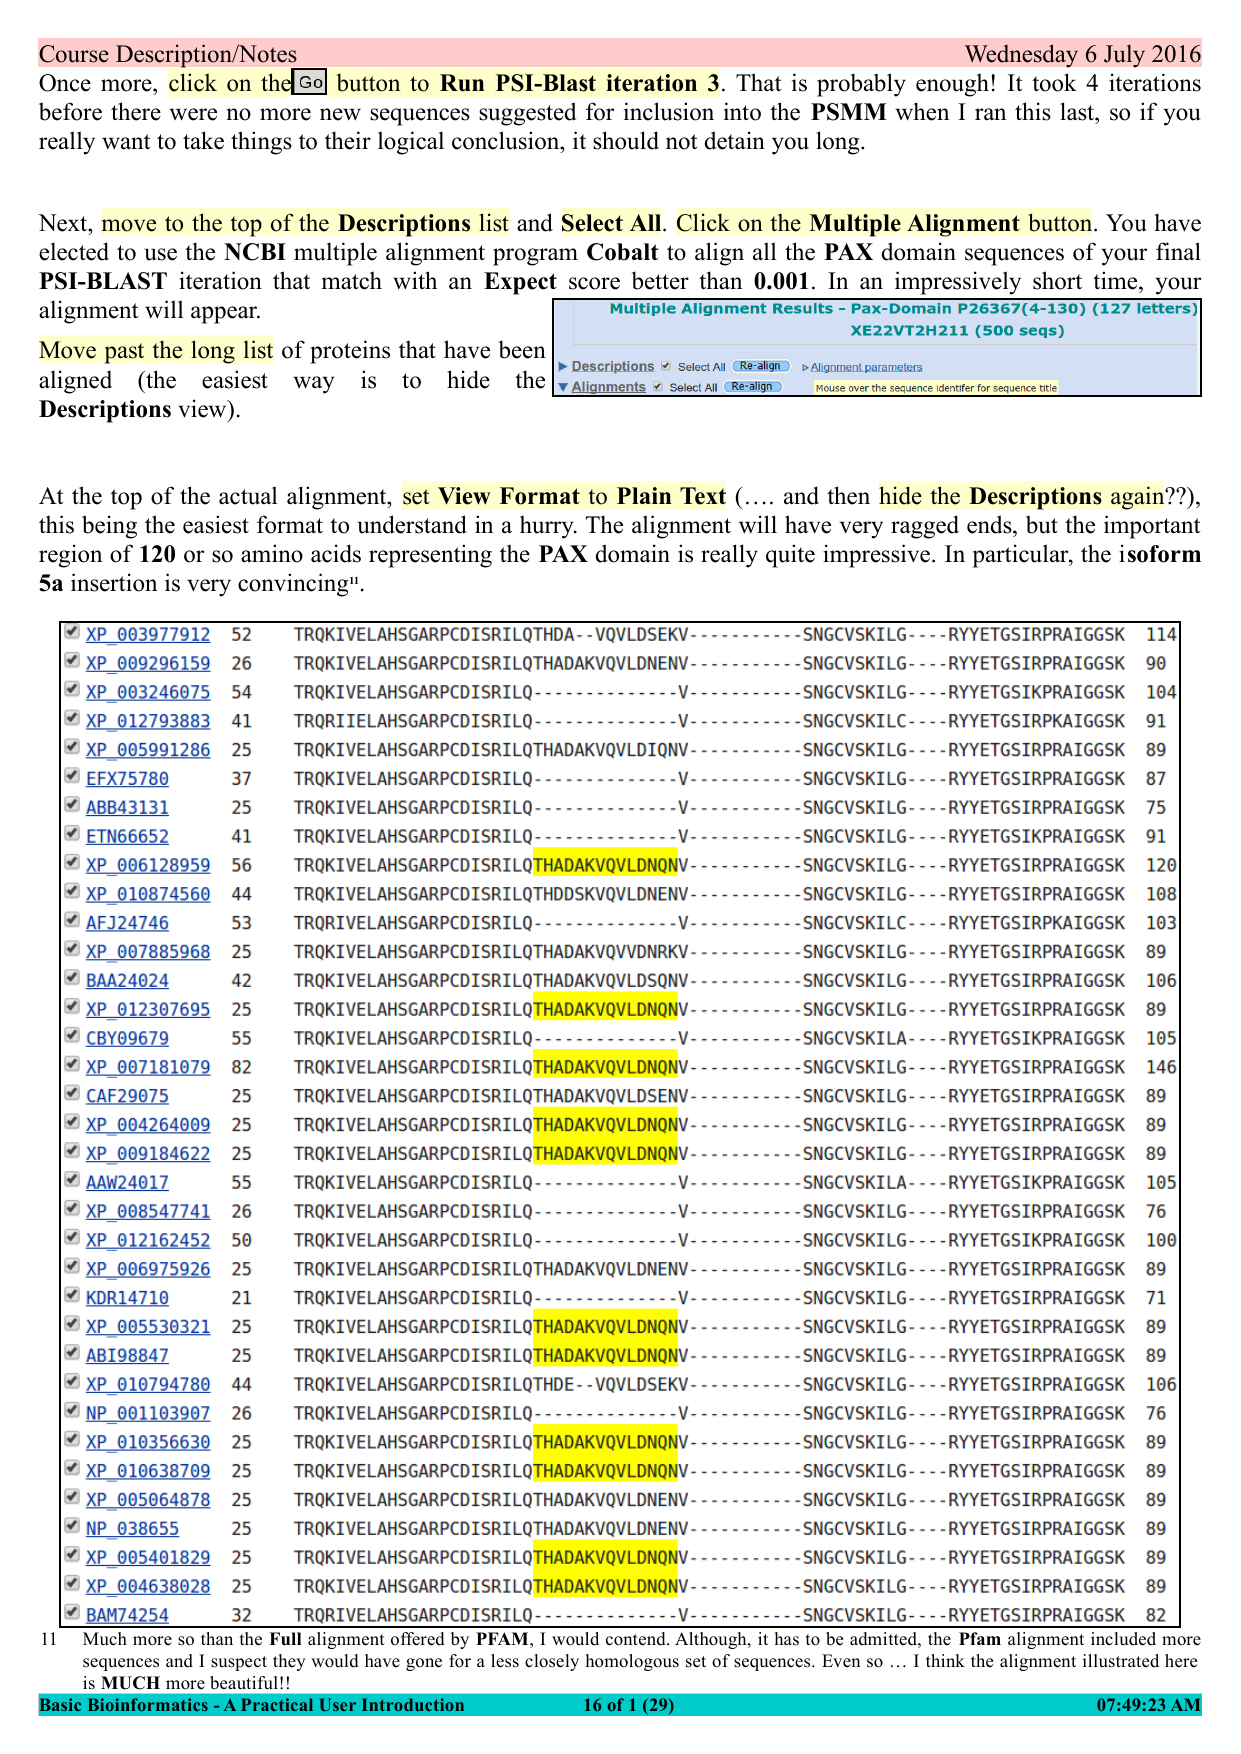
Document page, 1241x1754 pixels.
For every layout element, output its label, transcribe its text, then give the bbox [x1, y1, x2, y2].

picture [554, 300, 1200, 395]
text Move past the long list of proteins that have been aligned (the easiest way is to hide the Descriptions view). [38, 335, 1202, 423]
text Once more, click on the button to Run PSI-Blast iteration 3. That is probably enough! It took 4 iterations before there were no more new sequences suggested for inclusion into the PSMM when I ran this last, so if you really want to take things to their logical conclusion, it should not detain you long. [38, 67, 1202, 155]
picture [61, 623, 1179, 1626]
text At the top of the actual alignment, set View Format to Plain Text (…. and then hide the Descriptions again??), this being the easiest format to understand in a hurry. The alignment will have very ragged ends, but the important region of 120 or so amino acids representing the PAX domain is really quite impressive. In particular, the isoform 5a insertion is very convincing. [38, 481, 1202, 597]
text Much more so than the Full alignment offered by PFAM, I would contend. Although, it has to be admitted, the Pfam alignment included more sequences and I suspect they would have gone for a less closely homologous set of sequences. Even so … I think the alignment illustrated here is MUCH more beautiful!! [40, 1627, 1202, 1693]
picture [294, 70, 325, 93]
text Next, move to the top of the Descriptions list and Select All. Click on the Multiple Alignment button. You have elected to use the NCBI multiple alignment program Cobalt to align all the PAX domain sequences of your final PSI-BLAST iteration that match with an Expect score better than 0.001. In an impressively short time, your alignment will appear. [38, 207, 1202, 324]
